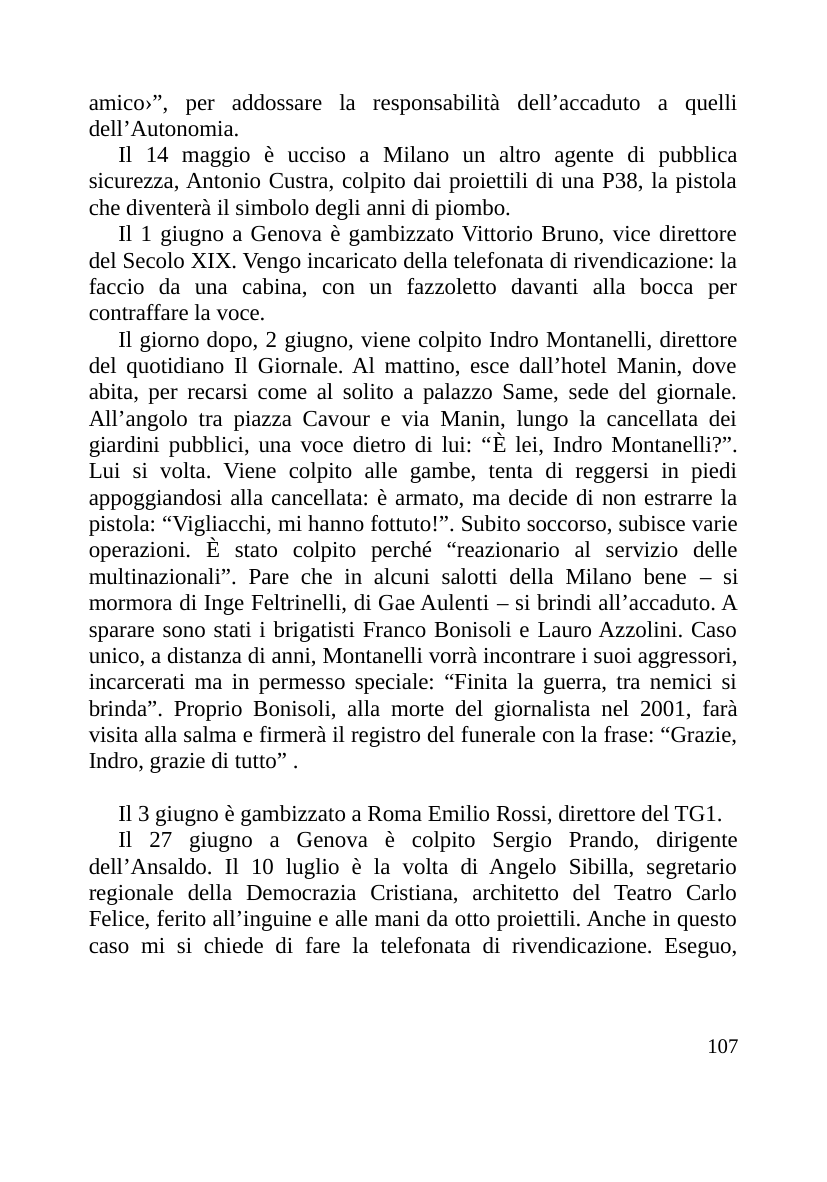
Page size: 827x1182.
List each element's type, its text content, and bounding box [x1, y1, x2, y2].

text Il 14 maggio è ucciso a Milano un altro agente di pubblica sicurezza, Antonio Custra, colpito dai proiettili di una P38, la pistola che diventerà il simbolo degli anni di piombo. [88, 141, 738, 220]
text Il 27 giugno a Genova è colpito Sergio Prando, dirigente dell’Ansaldo. Il 10 luglio è la volta di Angelo Sibilla, segretario regionale della Democrazia Cristiana, architetto del Teatro Carlo Felice, ferito all’inguine e alle mani da otto proiettili. Anche in questo caso mi si chiede di fare la telefonata di rivendicazione. Eseguo, [88, 826, 738, 958]
text Il giorno dopo, 2 giugno, viene colpito Indro Montanelli, direttore del quotidiano Il Giornale. Al mattino, esce dall’hotel Manin, dove abita, per recarsi come al solito a palazzo Same, sede del giornale. All’angolo tra piazza Cavour e via Manin, lungo la cancellata dei giardini pubblici, una voce dietro di lui: “è lei, Indro Montanelli?”. Lui si volta. Viene colpito alle gambe, tenta di reggersi in piedi appoggiandosi alla cancellata: è armato, ma decide di non estrarre la pistola: “Vigliacchi, mi hanno fottuto!”. Subito soccorso, subisce varie operazioni. è stato colpito perché “reazionario al servizio delle multinazionali”. Pare che in alcuni salotti della Milano bene – si mormora di Inge Feltrinelli, di Gae Aulenti – si brindi all’accaduto. A sparare sono stati i brigatisti Franco Bonisoli e Lauro Azzolini. Caso unico, a distanza di anni, Montanelli vorrà incontrare i suoi aggressori, incarcerati ma in permesso speciale: “Finita la guerra, tra nemici si brinda”. Proprio Bonisoli, alla morte del giornalista nel 2001, farà visita alla salma e firmerà il registro del funerale con la frase: “Grazie, Indro, grazie di tutto” . [88, 326, 738, 774]
text Il 3 giugno è gambizzato a Roma Emilio Rossi, direttore del TG1. [88, 800, 738, 826]
text amico›”, per addossare la responsabilità dell’accaduto a quelli dell’Autonomia. [88, 88, 738, 141]
text Il 1 giugno a Genova è gambizzato Vittorio Bruno, vice direttore del Secolo XIX. Vengo incaricato della telefonata di rivendicazione: la faccio da una cabina, con un fazzoletto davanti alla bocca per contraffare la voce. [88, 220, 738, 326]
